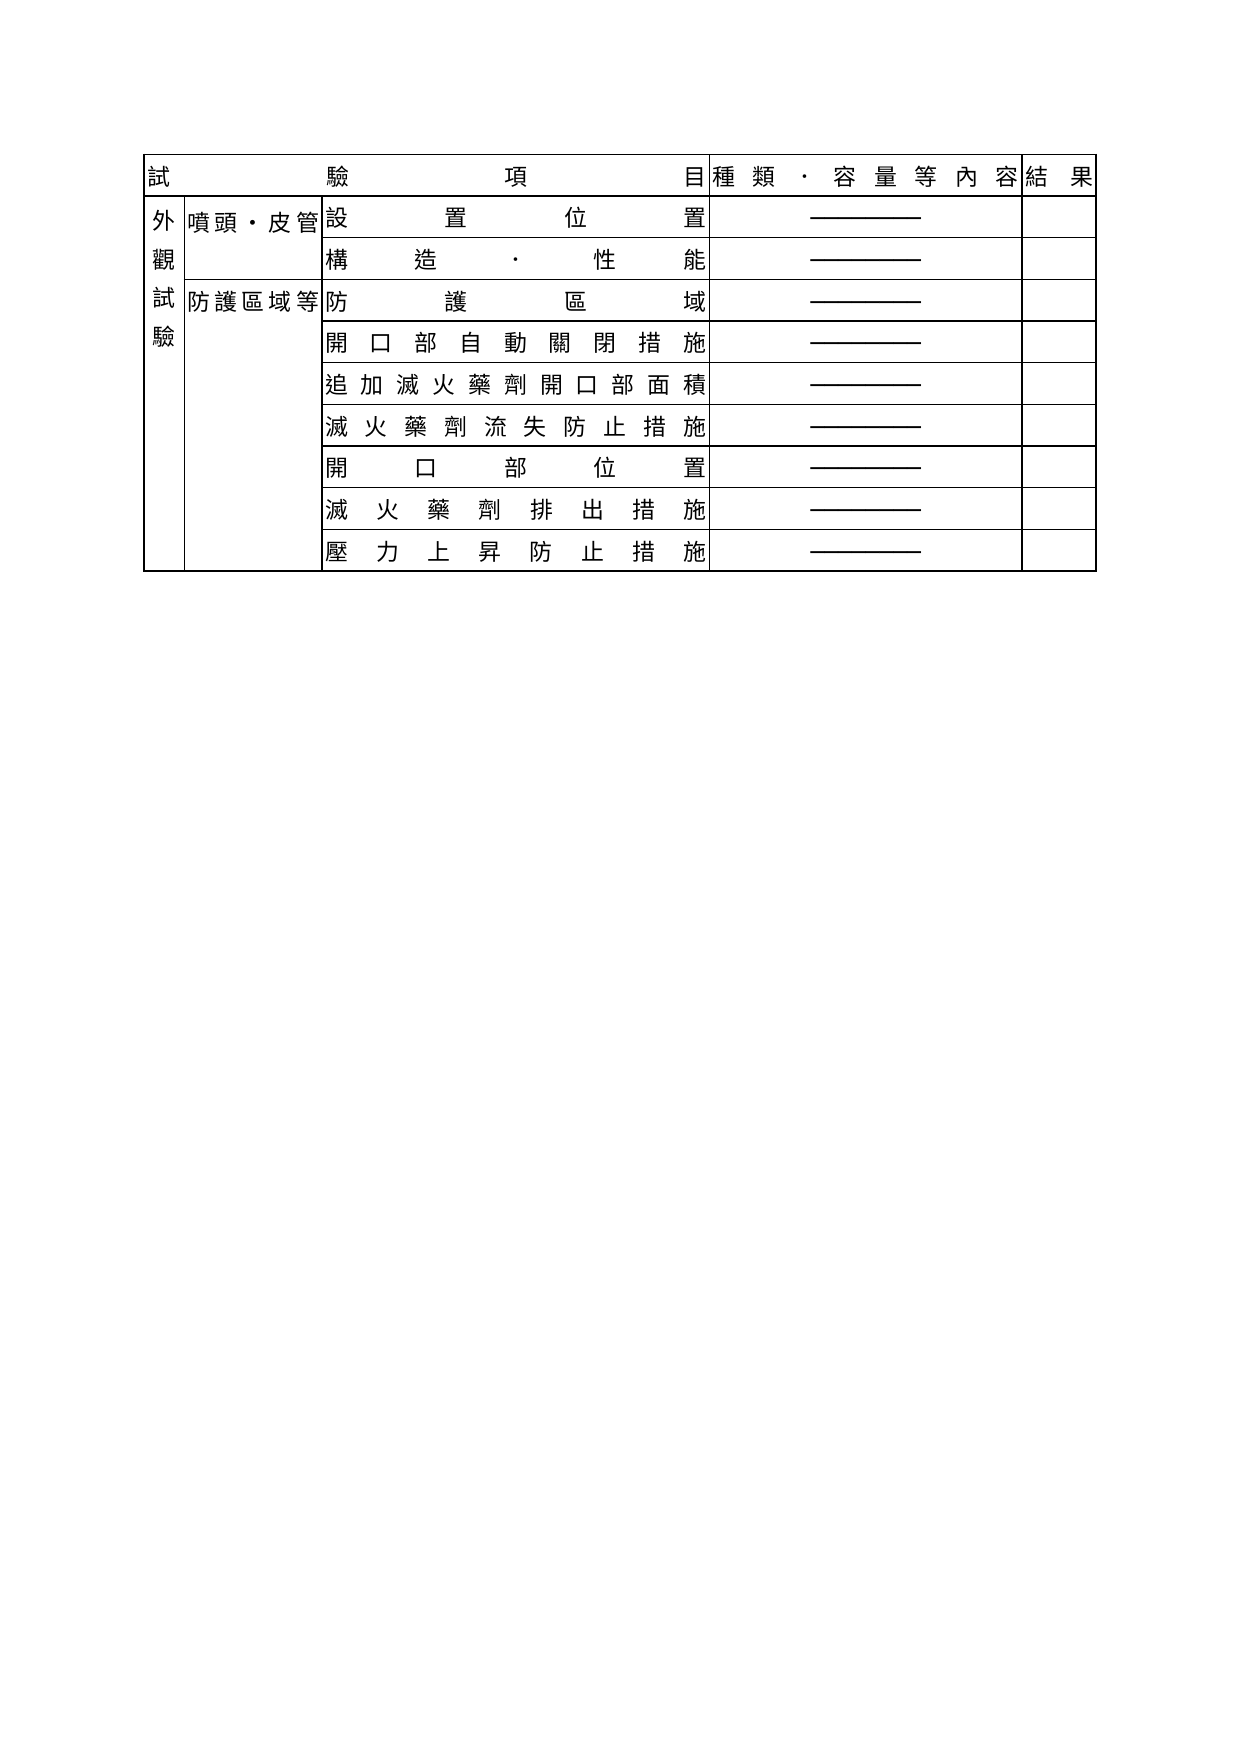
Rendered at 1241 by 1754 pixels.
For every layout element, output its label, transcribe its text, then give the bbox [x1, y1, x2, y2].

table_cell 外觀試驗 [145, 197, 184, 570]
table_cell [1023, 405, 1095, 445]
table_cell ──────── [710, 322, 1021, 362]
table_cell ──────── [710, 197, 1021, 237]
table_cell 開口部位置 [323, 447, 709, 487]
table_cell [1023, 280, 1095, 320]
table_cell 追加滅火藥劑開口部面積 [323, 363, 709, 403]
table_cell [1023, 488, 1095, 528]
table_cell 防護區域等 [185, 280, 321, 570]
table_cell ──────── [710, 405, 1021, 445]
table_cell [1023, 530, 1095, 570]
table_cell 設置位置 [323, 197, 709, 237]
table_cell 滅火藥劑流失防止措施 [323, 405, 709, 445]
table_cell ──────── [710, 488, 1021, 528]
table_cell ──────── [710, 238, 1021, 278]
table_cell 開口部自動關閉措施 [323, 322, 709, 362]
table_cell [1023, 322, 1095, 362]
table_cell [1023, 447, 1095, 487]
table_cell ──────── [710, 530, 1021, 570]
table_cell ──────── [710, 363, 1021, 403]
table_header 結果 [1023, 155, 1095, 195]
table_cell 防護區域 [323, 280, 709, 320]
table_cell [1023, 238, 1095, 278]
table_cell ──────── [710, 447, 1021, 487]
table_cell [1023, 197, 1095, 237]
table_cell 滅火藥劑排出措施 [323, 488, 709, 528]
table_header 種類．容量等內容 [710, 155, 1021, 195]
table_cell 壓力上昇防止措施 [323, 530, 709, 570]
table_cell 構造．性能 [323, 238, 709, 278]
table_header 試驗項目 [145, 155, 709, 195]
table_cell [1023, 363, 1095, 403]
table_cell ──────── [710, 280, 1021, 320]
table_cell 噴頭‧皮管 [185, 197, 321, 278]
